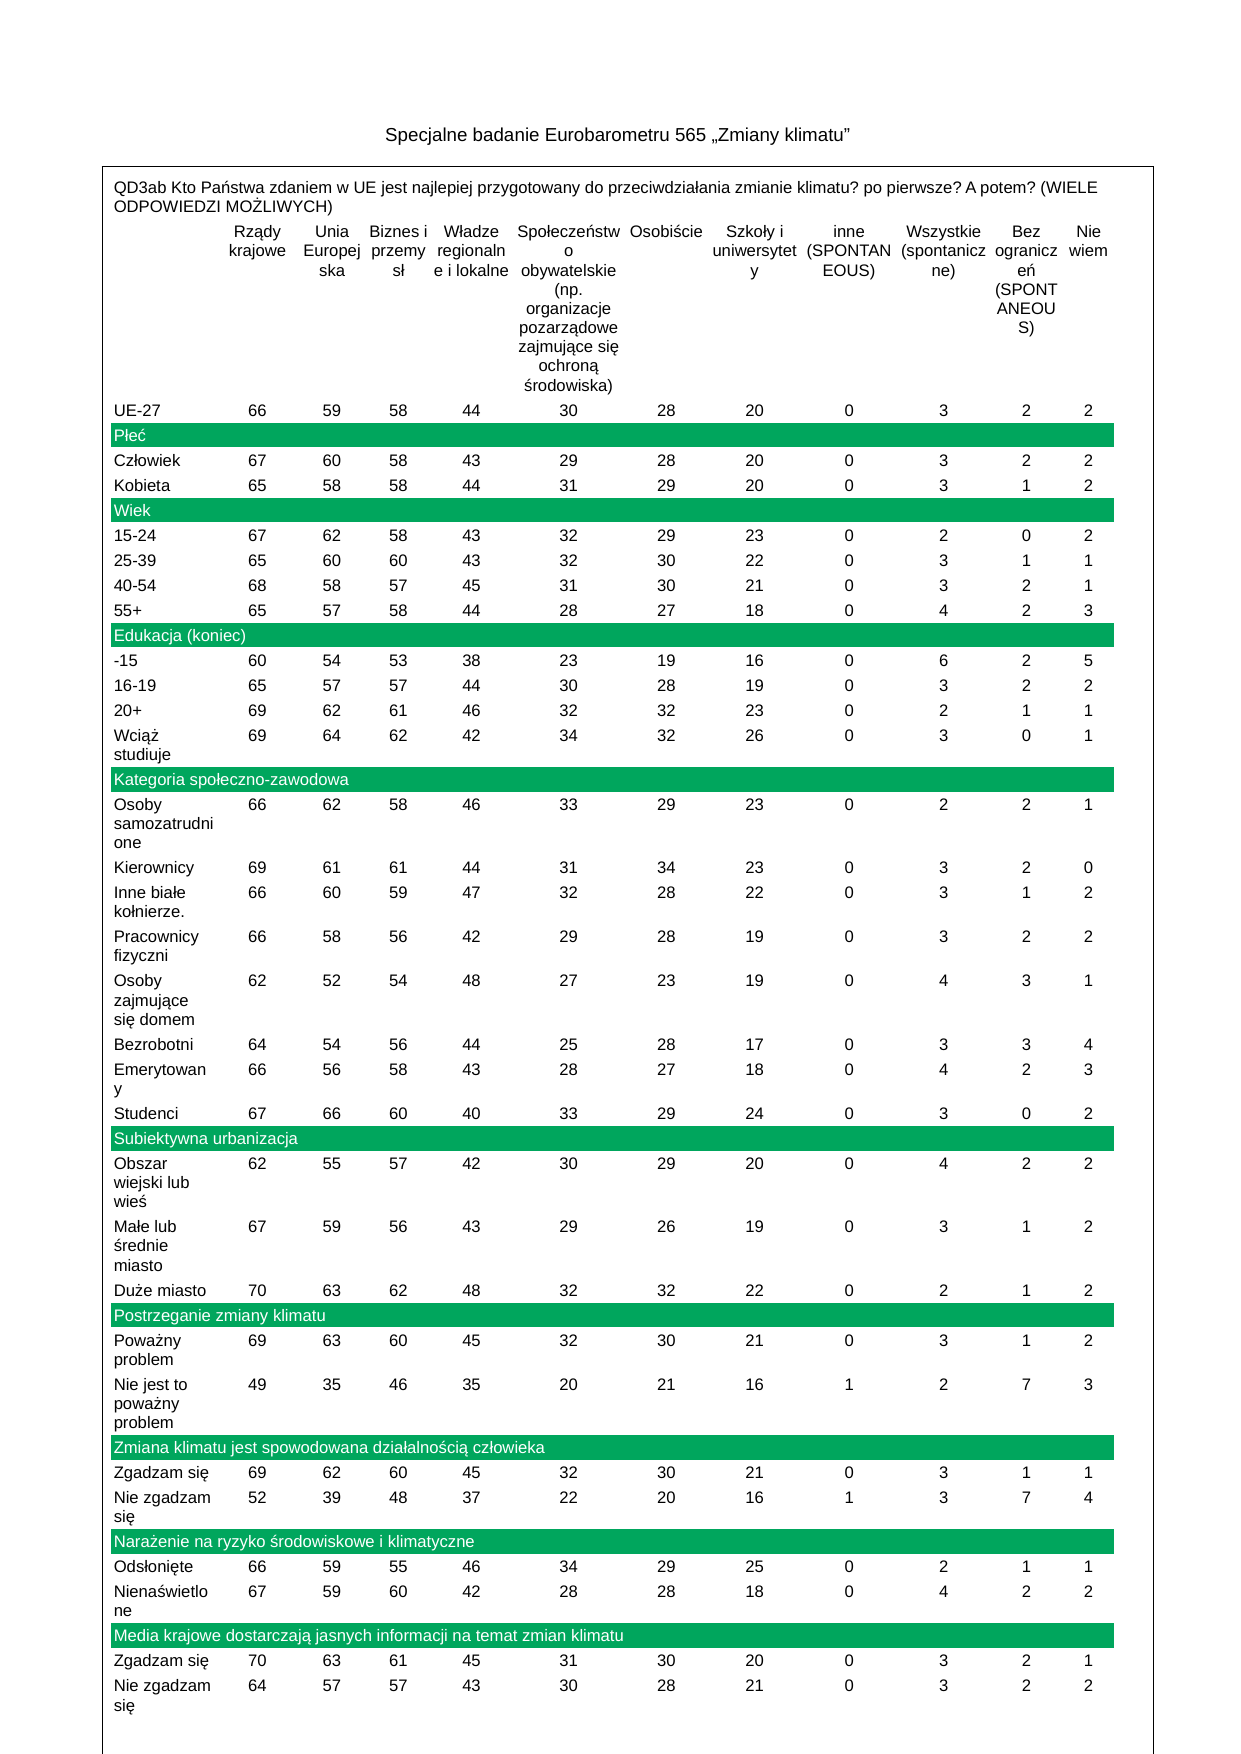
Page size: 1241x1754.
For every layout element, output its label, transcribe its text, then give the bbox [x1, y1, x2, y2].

table_cell 20 [708, 398, 801, 422]
table_cell 2 [990, 573, 1062, 597]
table_cell 62 [217, 1151, 297, 1214]
table_cell 58 [366, 473, 430, 497]
table_cell 16 [708, 1485, 801, 1529]
table_cell 33 [512, 1101, 625, 1126]
table_cell Edukacja (koniec) [111, 623, 1114, 647]
table_cell 69 [217, 723, 297, 767]
table_cell 58 [366, 792, 430, 855]
table_cell 57 [366, 573, 430, 597]
table_cell 26 [708, 723, 801, 767]
table_cell 4 [897, 1057, 990, 1101]
table_cell 64 [298, 723, 366, 767]
table_cell 64 [217, 1673, 297, 1717]
table_cell 39 [298, 1485, 366, 1529]
table_cell 1 [990, 1554, 1062, 1579]
table_cell 28 [512, 598, 625, 622]
table_cell 59 [298, 398, 366, 422]
table_cell 31 [512, 855, 625, 880]
table_cell Postrzeganie zmiany klimatu [111, 1303, 1114, 1327]
table_cell 38 [430, 648, 512, 672]
table_cell 19 [625, 648, 707, 672]
table_cell 1 [1062, 792, 1114, 855]
table_cell 28 [625, 398, 707, 422]
table_cell 3 [1062, 598, 1114, 622]
table_cell 26 [625, 1214, 707, 1277]
table_cell 31 [512, 1648, 625, 1673]
table_cell 0 [801, 598, 897, 622]
table_cell 28 [625, 1673, 707, 1717]
table_cell 1 [990, 473, 1062, 497]
table_cell Wiek [111, 498, 1114, 522]
table_cell 3 [897, 473, 990, 497]
table_cell 67 [217, 1214, 297, 1277]
table_cell 56 [366, 924, 430, 968]
table_cell 2 [1062, 1278, 1114, 1302]
table_cell 3 [990, 968, 1062, 1032]
table_cell Osoby samozatrudnione [111, 792, 217, 855]
table_cell 66 [217, 792, 297, 855]
table_cell 2 [990, 598, 1062, 622]
table_cell Duże miasto [111, 1278, 217, 1302]
table_cell 69 [217, 1460, 297, 1485]
table_cell 60 [366, 1328, 430, 1372]
table_cell 65 [217, 473, 297, 497]
table_cell 52 [217, 1485, 297, 1529]
table_cell 65 [217, 548, 297, 572]
table_cell 46 [430, 698, 512, 722]
table_cell 58 [298, 473, 366, 497]
table_cell 46 [430, 792, 512, 855]
table_cell 3 [897, 723, 990, 767]
table_cell 29 [512, 924, 625, 968]
table_cell Pracownicy fizyczni [111, 924, 217, 968]
table_cell 2 [990, 1648, 1062, 1673]
table_cell 55 [366, 1554, 430, 1579]
table_cell 58 [298, 573, 366, 597]
table_cell 16-19 [111, 673, 217, 697]
table_cell 28 [512, 1057, 625, 1101]
table_cell 1 [801, 1485, 897, 1529]
table_cell 20+ [111, 698, 217, 722]
table_cell inne (SPONTANEOUS) [801, 219, 897, 397]
table_cell 2 [897, 698, 990, 722]
table_cell Człowiek [111, 448, 217, 472]
table_cell Osoby zajmujące się domem [111, 968, 217, 1032]
table_cell 56 [298, 1057, 366, 1101]
table_cell Osobiście [625, 219, 707, 397]
table_cell 59 [298, 1214, 366, 1277]
table_cell 3 [897, 1328, 990, 1372]
table_cell Szkoły i uniwersytety [708, 219, 801, 397]
table_cell 3 [897, 880, 990, 924]
table_cell 43 [430, 1214, 512, 1277]
table_cell 32 [512, 523, 625, 547]
table_cell 27 [512, 968, 625, 1032]
table_cell 32 [512, 698, 625, 722]
table_cell 1 [1062, 1648, 1114, 1673]
table_cell Unia Europejska [298, 219, 366, 397]
table_cell 40-54 [111, 573, 217, 597]
table_cell 23 [708, 855, 801, 880]
table_cell 66 [217, 398, 297, 422]
table_cell 1 [1062, 548, 1114, 572]
table_cell 45 [430, 1328, 512, 1372]
table_cell 60 [366, 1579, 430, 1623]
table_cell 30 [512, 1673, 625, 1717]
table_cell 0 [801, 1673, 897, 1717]
table_cell 2 [897, 1554, 990, 1579]
table_cell 48 [366, 1485, 430, 1529]
table_cell 69 [217, 698, 297, 722]
table_cell 3 [1062, 1372, 1114, 1435]
table_cell 65 [217, 598, 297, 622]
table_cell 25-39 [111, 548, 217, 572]
table_cell 44 [430, 473, 512, 497]
table_cell 1 [990, 1214, 1062, 1277]
table_cell 28 [625, 673, 707, 697]
table_cell 30 [625, 1328, 707, 1372]
table_cell 43 [430, 548, 512, 572]
table_cell 68 [217, 573, 297, 597]
table_cell 0 [801, 1328, 897, 1372]
table_cell 1 [1062, 723, 1114, 767]
table_cell 0 [801, 698, 897, 722]
table_cell 3 [897, 448, 990, 472]
table_cell 27 [625, 598, 707, 622]
table_cell 25 [708, 1554, 801, 1579]
table_cell 1 [990, 548, 1062, 572]
table_cell 0 [801, 673, 897, 697]
table_cell 60 [298, 880, 366, 924]
table_cell Poważny problem [111, 1328, 217, 1372]
table_cell 3 [897, 673, 990, 697]
table_cell 62 [298, 523, 366, 547]
table_cell 0 [801, 473, 897, 497]
table_cell 32 [625, 1278, 707, 1302]
table_cell Władze regionalne i lokalne [430, 219, 512, 397]
table_cell 66 [217, 924, 297, 968]
table_cell 66 [217, 1057, 297, 1101]
table_cell Wciąż studiuje [111, 723, 217, 767]
table_cell 61 [366, 855, 430, 880]
table_cell 30 [625, 1648, 707, 1673]
table_cell 0 [801, 723, 897, 767]
table_cell 2 [1062, 880, 1114, 924]
table_cell 0 [801, 855, 897, 880]
table_cell 5 [1062, 648, 1114, 672]
table_cell Zmiana klimatu jest spowodowana działalnością człowieka [111, 1435, 1114, 1460]
table_cell 43 [430, 523, 512, 547]
table_cell 29 [625, 792, 707, 855]
table_cell 70 [217, 1648, 297, 1673]
table_cell 44 [430, 673, 512, 697]
table_cell 23 [512, 648, 625, 672]
table_cell 2 [990, 1057, 1062, 1101]
table_cell 60 [366, 1460, 430, 1485]
table_cell 35 [430, 1372, 512, 1435]
table_cell 3 [897, 924, 990, 968]
table_cell 19 [708, 1214, 801, 1277]
table_cell 2 [1062, 924, 1114, 968]
table_cell 19 [708, 673, 801, 697]
table_cell 28 [625, 1579, 707, 1623]
table_cell 48 [430, 1278, 512, 1302]
table_cell 21 [708, 1673, 801, 1717]
table_cell Kobieta [111, 473, 217, 497]
table_cell Małe lub średnie miasto [111, 1214, 217, 1277]
table_cell 66 [217, 880, 297, 924]
table_cell 30 [512, 398, 625, 422]
table_cell 0 [801, 1032, 897, 1057]
table_cell 18 [708, 1057, 801, 1101]
table_cell [111, 219, 217, 397]
table_cell 48 [430, 968, 512, 1032]
table_cell 0 [801, 1554, 897, 1579]
table_cell 59 [298, 1554, 366, 1579]
table_cell 62 [366, 1278, 430, 1302]
table_cell 22 [708, 880, 801, 924]
table_cell Nie zgadzam się [111, 1673, 217, 1717]
table_cell 29 [625, 1554, 707, 1579]
table_cell 29 [512, 1214, 625, 1277]
table_cell 21 [625, 1372, 707, 1435]
table_cell 29 [625, 473, 707, 497]
table_cell 54 [298, 648, 366, 672]
table_cell 62 [366, 723, 430, 767]
table_cell 30 [625, 573, 707, 597]
table_cell 57 [366, 673, 430, 697]
table_cell 69 [217, 855, 297, 880]
table_cell 1 [1062, 1460, 1114, 1485]
table_cell 3 [897, 1673, 990, 1717]
table_cell 2 [897, 1278, 990, 1302]
table_cell 3 [897, 1648, 990, 1673]
table_cell Kierownicy [111, 855, 217, 880]
table_cell 17 [708, 1032, 801, 1057]
table_cell 3 [990, 1032, 1062, 1057]
table_cell 0 [801, 924, 897, 968]
table_cell 2 [1062, 1673, 1114, 1717]
table_cell Płeć [111, 423, 1114, 447]
table_header QD3ab Kto Państwa zdaniem w UE jest najlepiej przygotowany do przeciwdziałania zmianie klimatu? po pierwsze? A potem? (WIELE ODPOWIEDZI MOŻLIWYCH) [111, 175, 1114, 219]
table_cell 29 [625, 1151, 707, 1214]
table_cell 3 [897, 573, 990, 597]
table_cell 34 [512, 723, 625, 767]
table_cell 15-24 [111, 523, 217, 547]
table_cell 27 [625, 1057, 707, 1101]
table_cell 2 [990, 1579, 1062, 1623]
table_cell 22 [512, 1485, 625, 1529]
table_cell 0 [990, 523, 1062, 547]
table_cell 3 [897, 1460, 990, 1485]
table_cell Obszar wiejski lub wieś [111, 1151, 217, 1214]
table_cell 21 [708, 1460, 801, 1485]
table_cell 25 [512, 1032, 625, 1057]
table_cell 57 [298, 1673, 366, 1717]
table_cell 34 [512, 1554, 625, 1579]
table_cell 3 [1062, 1057, 1114, 1101]
table_cell 0 [801, 1278, 897, 1302]
table_cell 22 [708, 548, 801, 572]
table_cell 1 [990, 1328, 1062, 1372]
table_cell 57 [366, 1151, 430, 1214]
table_cell 65 [217, 673, 297, 697]
table_cell 58 [366, 523, 430, 547]
table_cell Narażenie na ryzyko środowiskowe i klimatyczne [111, 1529, 1114, 1554]
table_cell 57 [298, 673, 366, 697]
table_cell 70 [217, 1278, 297, 1302]
table_cell 45 [430, 1648, 512, 1673]
table_cell 31 [512, 573, 625, 597]
table_cell 23 [625, 968, 707, 1032]
table_cell 2 [990, 398, 1062, 422]
table_cell 58 [366, 1057, 430, 1101]
table_cell 58 [366, 598, 430, 622]
table_cell 55 [298, 1151, 366, 1214]
table_cell 43 [430, 448, 512, 472]
table_cell 3 [897, 1101, 990, 1126]
table_cell 28 [625, 880, 707, 924]
table_cell 3 [897, 548, 990, 572]
table_cell 4 [897, 1579, 990, 1623]
table_cell 62 [217, 968, 297, 1032]
table_cell 3 [897, 855, 990, 880]
table_cell 60 [217, 648, 297, 672]
table_cell Biznes i przemysł [366, 219, 430, 397]
table_cell Społeczeństwo obywatelskie (np. organizacje pozarządowe zajmujące się ochroną środowiska) [512, 219, 625, 397]
table_cell 32 [512, 548, 625, 572]
table_cell 35 [298, 1372, 366, 1435]
table_cell 2 [990, 855, 1062, 880]
table_cell 4 [897, 968, 990, 1032]
table_cell 0 [801, 968, 897, 1032]
table_cell 3 [897, 1485, 990, 1529]
table_cell 32 [512, 1328, 625, 1372]
table_cell 2 [1062, 1101, 1114, 1126]
table_cell 16 [708, 1372, 801, 1435]
table_cell 0 [801, 573, 897, 597]
table_cell 18 [708, 1579, 801, 1623]
table_cell 52 [298, 968, 366, 1032]
table_cell 30 [625, 1460, 707, 1485]
table_cell 2 [1062, 473, 1114, 497]
table_cell 56 [366, 1214, 430, 1277]
table_cell 2 [990, 448, 1062, 472]
table_cell Wszystkie (spontaniczne) [897, 219, 990, 397]
table_cell 0 [801, 648, 897, 672]
table_cell 1 [801, 1372, 897, 1435]
table_cell 0 [801, 1214, 897, 1277]
table_cell 0 [990, 1101, 1062, 1126]
table_cell 30 [512, 673, 625, 697]
table_cell 60 [298, 448, 366, 472]
table_cell 2 [990, 1673, 1062, 1717]
table_cell 58 [298, 924, 366, 968]
table_cell 0 [801, 1057, 897, 1101]
table_cell 20 [708, 473, 801, 497]
table_cell 61 [366, 698, 430, 722]
table_cell 2 [1062, 448, 1114, 472]
table_cell 42 [430, 1579, 512, 1623]
table_cell Odsłonięte [111, 1554, 217, 1579]
table_cell 23 [708, 523, 801, 547]
table_cell 16 [708, 648, 801, 672]
table_cell 43 [430, 1673, 512, 1717]
table_cell 67 [217, 1579, 297, 1623]
table_cell 66 [217, 1554, 297, 1579]
table_cell 46 [366, 1372, 430, 1435]
table_cell 67 [217, 523, 297, 547]
table_cell Zgadzam się [111, 1648, 217, 1673]
table_cell 29 [512, 448, 625, 472]
table_cell 32 [512, 880, 625, 924]
table_cell 0 [801, 792, 897, 855]
table_cell -15 [111, 648, 217, 672]
table_cell 2 [1062, 1328, 1114, 1372]
table_cell 0 [990, 723, 1062, 767]
table_cell 62 [298, 698, 366, 722]
table_cell 2 [1062, 1151, 1114, 1214]
table_cell 32 [512, 1460, 625, 1485]
table_cell Inne białe kołnierze. [111, 880, 217, 924]
table_cell 2 [990, 648, 1062, 672]
table_cell Nie zgadzam się [111, 1485, 217, 1529]
table_cell 2 [1062, 523, 1114, 547]
table_cell 45 [430, 573, 512, 597]
table_cell 42 [430, 1151, 512, 1214]
table_cell Studenci [111, 1101, 217, 1126]
table_cell 2 [990, 1151, 1062, 1214]
table_cell 57 [298, 598, 366, 622]
table_cell 59 [366, 880, 430, 924]
table_cell 44 [430, 398, 512, 422]
table_cell 29 [625, 523, 707, 547]
table_cell 20 [512, 1372, 625, 1435]
table_cell Subiektywna urbanizacja [111, 1126, 1114, 1151]
table_cell 58 [366, 448, 430, 472]
table_cell 59 [298, 1579, 366, 1623]
table_cell Bez ograniczeń (SPONTANEOUS) [990, 219, 1062, 397]
table_cell 2 [897, 523, 990, 547]
table_cell 2 [1062, 1214, 1114, 1277]
table_cell 54 [298, 1032, 366, 1057]
table_cell 44 [430, 1032, 512, 1057]
table_cell 7 [990, 1372, 1062, 1435]
table_cell 2 [1062, 398, 1114, 422]
table_cell 2 [990, 924, 1062, 968]
table_cell 2 [1062, 673, 1114, 697]
table_cell Kategoria społeczno-zawodowa [111, 767, 1114, 792]
table_cell 46 [430, 1554, 512, 1579]
table_cell 0 [801, 1101, 897, 1126]
table_cell 31 [512, 473, 625, 497]
table_cell 40 [430, 1101, 512, 1126]
table_cell 19 [708, 968, 801, 1032]
table_cell Emerytowany [111, 1057, 217, 1101]
table_cell 1 [1062, 968, 1114, 1032]
table_cell 28 [512, 1579, 625, 1623]
table_cell 20 [708, 1648, 801, 1673]
table_cell 62 [298, 792, 366, 855]
table_cell 64 [217, 1032, 297, 1057]
table_cell 20 [708, 1151, 801, 1214]
table_cell Nienaświetlone [111, 1579, 217, 1623]
table_cell 1 [1062, 573, 1114, 597]
table_cell 61 [298, 855, 366, 880]
table_cell 1 [1062, 1554, 1114, 1579]
table_cell 32 [512, 1278, 625, 1302]
table_cell 1 [1062, 698, 1114, 722]
table_cell 55+ [111, 598, 217, 622]
table_cell 2 [990, 673, 1062, 697]
table_cell 24 [708, 1101, 801, 1126]
table_cell 0 [801, 548, 897, 572]
table_cell 49 [217, 1372, 297, 1435]
table_cell 18 [708, 598, 801, 622]
table_cell 57 [366, 1673, 430, 1717]
table_cell 32 [625, 723, 707, 767]
table_cell 53 [366, 648, 430, 672]
table_cell 1 [990, 1278, 1062, 1302]
table_cell Rządy krajowe [217, 219, 297, 397]
table_cell 60 [366, 548, 430, 572]
table_cell 20 [625, 1485, 707, 1529]
table_cell 1 [990, 880, 1062, 924]
table_cell 28 [625, 1032, 707, 1057]
table_cell 32 [625, 698, 707, 722]
table_cell 63 [298, 1648, 366, 1673]
table_cell 4 [897, 1151, 990, 1214]
table_cell 3 [897, 1032, 990, 1057]
table_cell 69 [217, 1328, 297, 1372]
table_cell 42 [430, 924, 512, 968]
table_cell 34 [625, 855, 707, 880]
table_cell 20 [708, 448, 801, 472]
table_cell 43 [430, 1057, 512, 1101]
table_cell 0 [801, 523, 897, 547]
table_cell 23 [708, 792, 801, 855]
table_cell Bezrobotni [111, 1032, 217, 1057]
table_cell 2 [1062, 1579, 1114, 1623]
table_cell 4 [1062, 1485, 1114, 1529]
table_cell 22 [708, 1278, 801, 1302]
table_cell 6 [897, 648, 990, 672]
table_cell 2 [990, 792, 1062, 855]
table_cell Zgadzam się [111, 1460, 217, 1485]
table_cell Media krajowe dostarczają jasnych informacji na temat zmian klimatu [111, 1623, 1114, 1648]
table_cell 45 [430, 1460, 512, 1485]
table_cell 0 [1062, 855, 1114, 880]
table_cell 23 [708, 698, 801, 722]
table_cell 19 [708, 924, 801, 968]
table_cell 58 [366, 398, 430, 422]
table_cell 30 [512, 1151, 625, 1214]
table_cell 7 [990, 1485, 1062, 1529]
table_cell 0 [801, 1460, 897, 1485]
table_cell 2 [897, 792, 990, 855]
table_cell 63 [298, 1328, 366, 1372]
table_cell 0 [801, 398, 897, 422]
table_cell 47 [430, 880, 512, 924]
table_cell 60 [366, 1101, 430, 1126]
table_cell 0 [801, 448, 897, 472]
table_cell 1 [990, 1460, 1062, 1485]
table_cell 0 [801, 1648, 897, 1673]
table_cell 28 [625, 924, 707, 968]
table_cell Nie wiem [1062, 219, 1114, 397]
table_cell 0 [801, 1579, 897, 1623]
table_cell 62 [298, 1460, 366, 1485]
table_cell 37 [430, 1485, 512, 1529]
table_cell UE-27 [111, 398, 217, 422]
table_cell 0 [801, 1151, 897, 1214]
table_cell 0 [801, 880, 897, 924]
table_cell 60 [298, 548, 366, 572]
table_cell 42 [430, 723, 512, 767]
table_cell 44 [430, 598, 512, 622]
table_cell 63 [298, 1278, 366, 1302]
table_cell 33 [512, 792, 625, 855]
table_cell 28 [625, 448, 707, 472]
table_cell Nie jest to poważny problem [111, 1372, 217, 1435]
table_cell 54 [366, 968, 430, 1032]
table_cell 4 [897, 598, 990, 622]
table_cell 67 [217, 448, 297, 472]
table_cell 56 [366, 1032, 430, 1057]
table_cell 66 [298, 1101, 366, 1126]
table_cell 4 [1062, 1032, 1114, 1057]
table_cell 21 [708, 1328, 801, 1372]
table_cell 67 [217, 1101, 297, 1126]
table_cell 30 [625, 548, 707, 572]
table_cell 61 [366, 1648, 430, 1673]
table_cell 1 [990, 698, 1062, 722]
table_cell 21 [708, 573, 801, 597]
table_cell 2 [897, 1372, 990, 1435]
table_cell 3 [897, 1214, 990, 1277]
table_cell 3 [897, 398, 990, 422]
table_cell 44 [430, 855, 512, 880]
table_cell 29 [625, 1101, 707, 1126]
